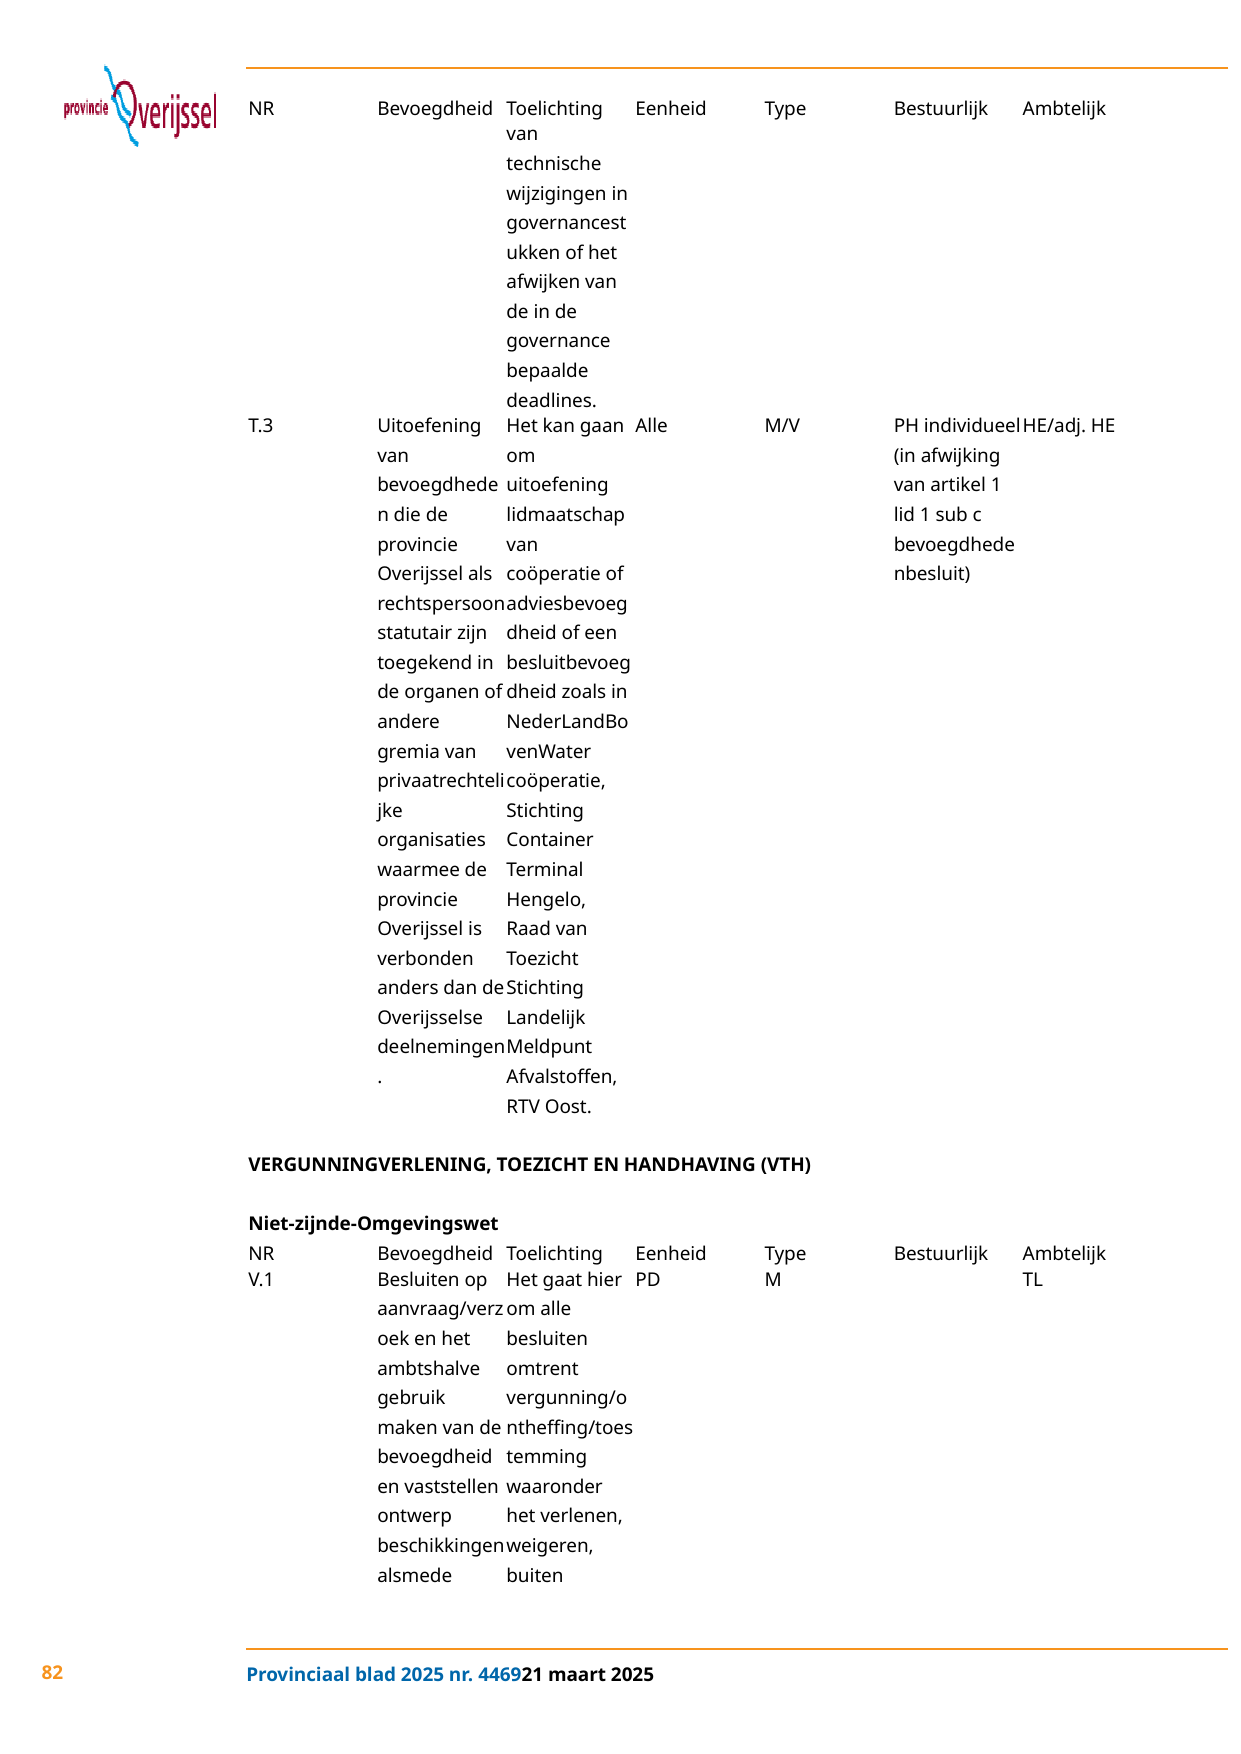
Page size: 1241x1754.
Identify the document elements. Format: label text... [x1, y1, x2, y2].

text Niet-zijnde-Omgevingswet [248, 1211, 1152, 1236]
table_cell Het kan gaan om uitoefening lidmaatschap van coöperatie of adviesbevoegdheid of een besluitbevoegdheid zoals in NederLandBovenWater coöperatie, Stichting Container Terminal Hengelo, Raad van Toezicht Stichting Landelijk Meldpunt Afvalstoffen, RTV Oost. [506, 413, 635, 1119]
table_cell [635, 121, 764, 412]
table_cell M/V [764, 413, 893, 1119]
table_cell [1023, 121, 1152, 412]
table_header NR [248, 1240, 377, 1266]
table_header Eenheid [635, 1240, 764, 1266]
text VERGUNNINGVERLENING, TOEZICHT EN HANDHAVING (VTH) [248, 1151, 1152, 1177]
table_header Ambtelijk [1023, 95, 1152, 121]
table_cell TL [1023, 1266, 1152, 1588]
table_header NR [248, 95, 377, 121]
table_cell [248, 121, 377, 412]
table_header Toelichting [506, 95, 635, 121]
table_cell PH individueel (in afwijking van artikel 1 lid 1 sub c bevoegdhedenbesluit) [894, 413, 1022, 1119]
picture [41, 47, 231, 172]
table_header Toelichting [506, 1240, 635, 1266]
table_header Bestuurlijk [894, 1240, 1022, 1266]
table_header Type [764, 1240, 893, 1266]
table_cell [894, 121, 1022, 412]
table_cell V.1 [248, 1266, 377, 1588]
table_cell [377, 121, 506, 412]
table_cell T.3 [248, 413, 377, 1119]
table_header Bevoegdheid [377, 1240, 506, 1266]
table_cell [894, 1266, 1022, 1588]
table_header Bevoegdheid [377, 95, 506, 121]
table_header Bestuurlijk [894, 95, 1022, 121]
table_cell Uitoefening van bevoegdheden die de provincie Overijssel als rechtspersoon statutair zijn toegekend in de organen of andere gremia van privaatrechtelijke organisaties waarmee de provincie Overijssel is verbonden anders dan de Overijsselse deelnemingen. [377, 413, 506, 1119]
table_cell PD [635, 1266, 764, 1588]
table_cell Het gaat hier om alle besluiten omtrent vergunning/ontheffing/toestemming waaronder het verlenen, weigeren, buiten [506, 1266, 635, 1588]
table_cell [764, 121, 893, 412]
table_cell Alle [635, 413, 764, 1119]
table_header Type [764, 95, 893, 121]
table_header Eenheid [635, 95, 764, 121]
table_cell van technische wijzigingen in governancestukken of het afwijken van de in de governance bepaalde deadlines. [506, 121, 635, 412]
table_header Ambtelijk [1023, 1240, 1152, 1266]
table_cell Besluiten op aanvraag/verzoek en het ambtshalve gebruik maken van de bevoegdheid en vaststellen ontwerp beschikkingen alsmede [377, 1266, 506, 1588]
table_cell HE/adj. HE [1023, 413, 1152, 1119]
table_cell M [764, 1266, 893, 1588]
